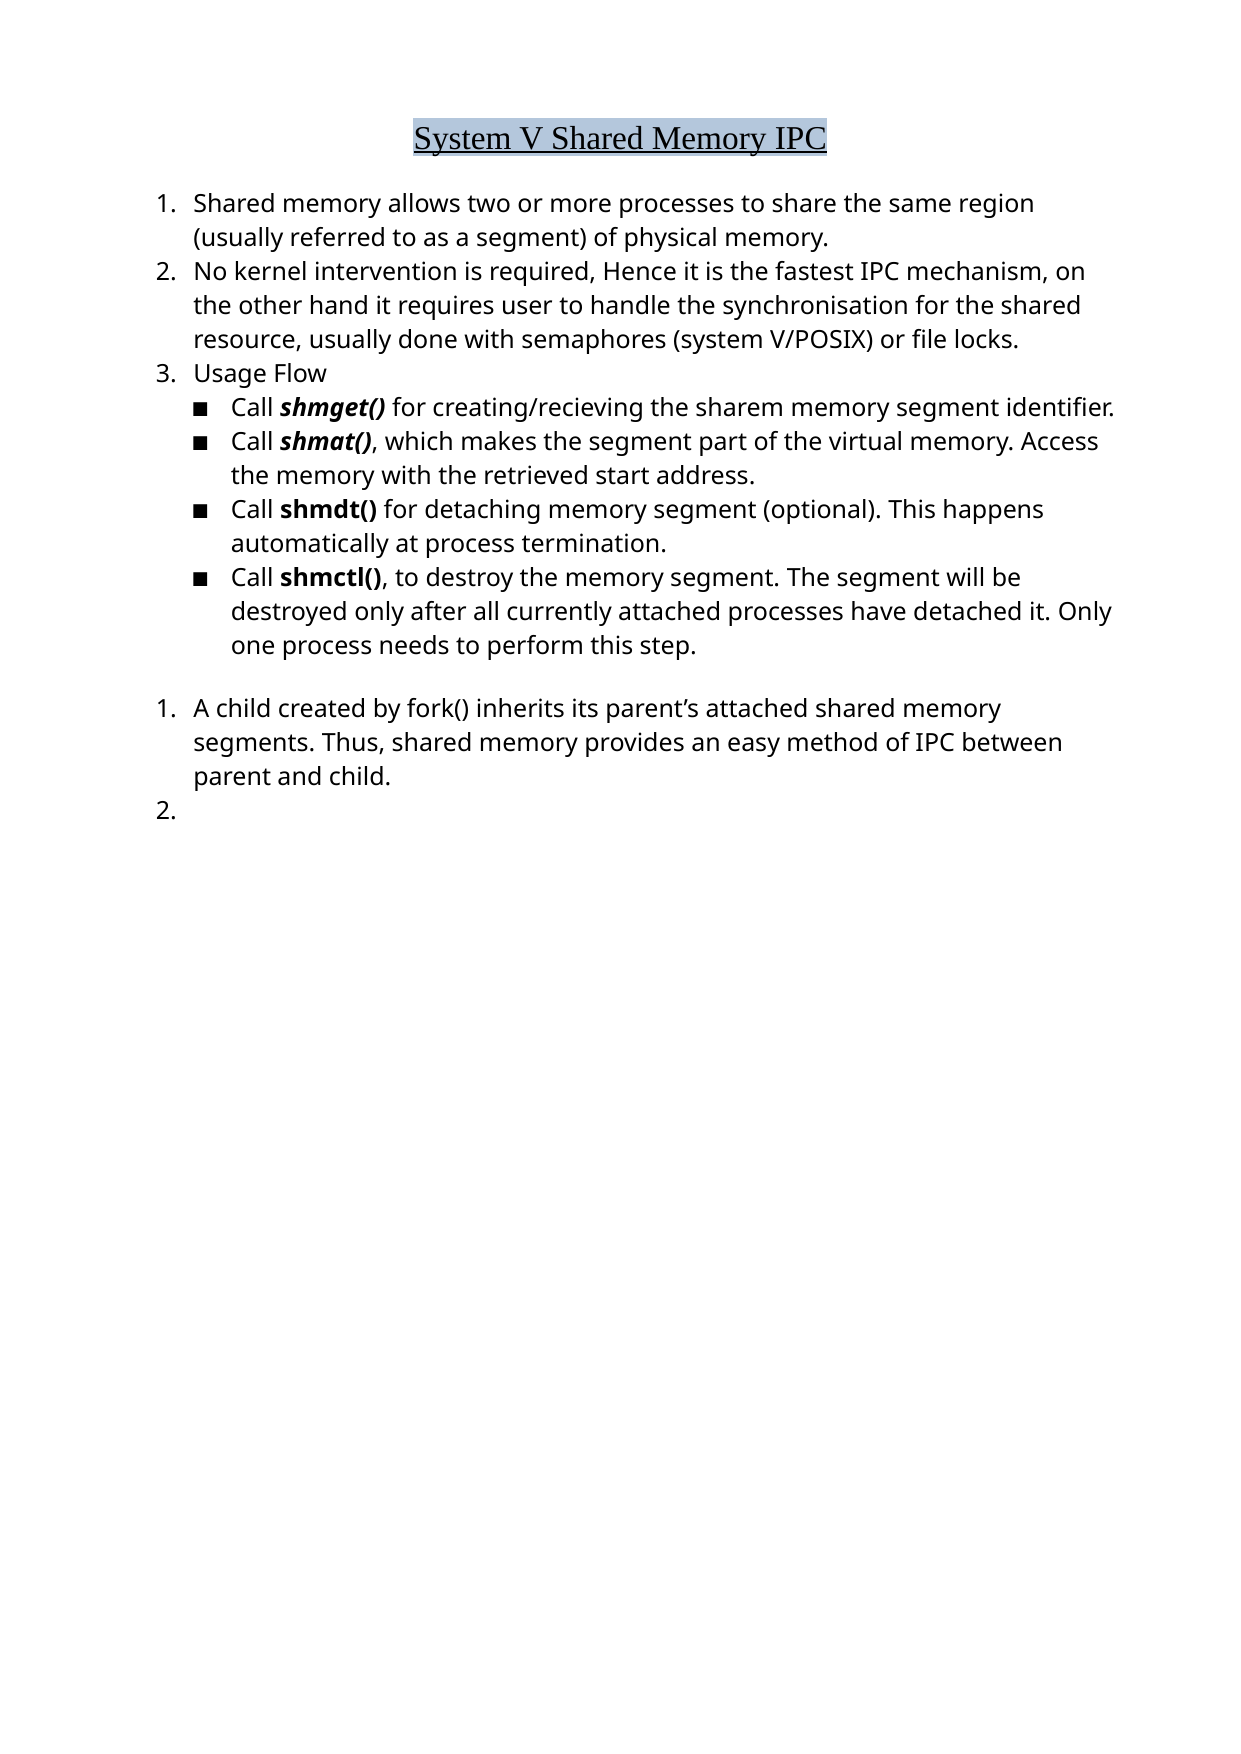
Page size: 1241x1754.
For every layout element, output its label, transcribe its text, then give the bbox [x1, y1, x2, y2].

list No kernel intervention is required, Hence it is the fastest IPC mechanism, on the other hand it requires user to handle the synchronisation for the shared resource, usually done with semaphores (system V/POSIX) or file locks. [156, 253, 1122, 356]
list Shared memory allows two or more processes to share the same region (usually referred to as a segment) of physical memory. [156, 185, 1122, 253]
list Call shmdt() for detaching memory segment (optional). This happens automatically at process termination. [193, 492, 1122, 560]
list Call shmctl(), to destroy the memory segment. The segment will be destroyed only after all currently attached processes have detached it. Only one process needs to perform this step. [193, 560, 1122, 662]
list Usage Flow [156, 356, 1122, 389]
list Call shmat(), which makes the segment part of the virtual memory. Access the memory with the retrieved start address. [193, 424, 1122, 492]
list Call shmget() for creating/recieving the sharem memory segment identifier. [193, 389, 1122, 424]
list A child created by fork() inherits its parent’s attached shared memory segments. Thus, shared memory provides an easy method of IPC between parent and child. [156, 691, 1122, 793]
text System V Shared Memory IPC [118, 118, 1122, 185]
